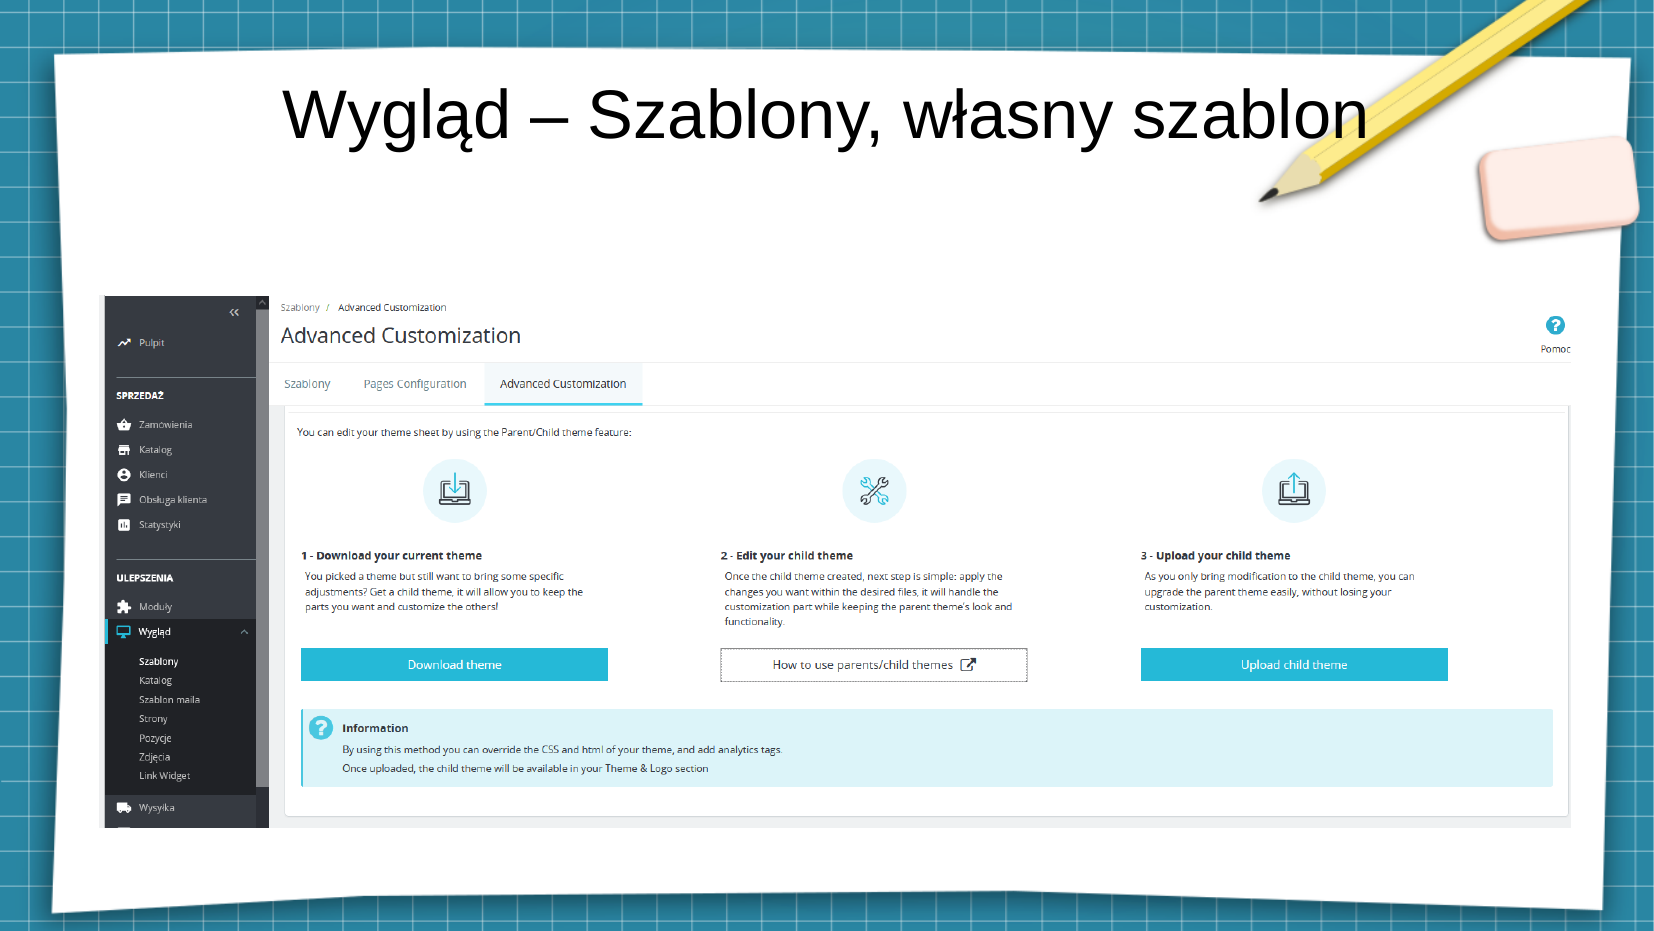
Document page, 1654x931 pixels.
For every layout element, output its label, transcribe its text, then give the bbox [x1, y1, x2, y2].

picture [0, 0, 1654, 931]
title Wygląd – Szablony, własny szablon [82, 37, 1571, 193]
